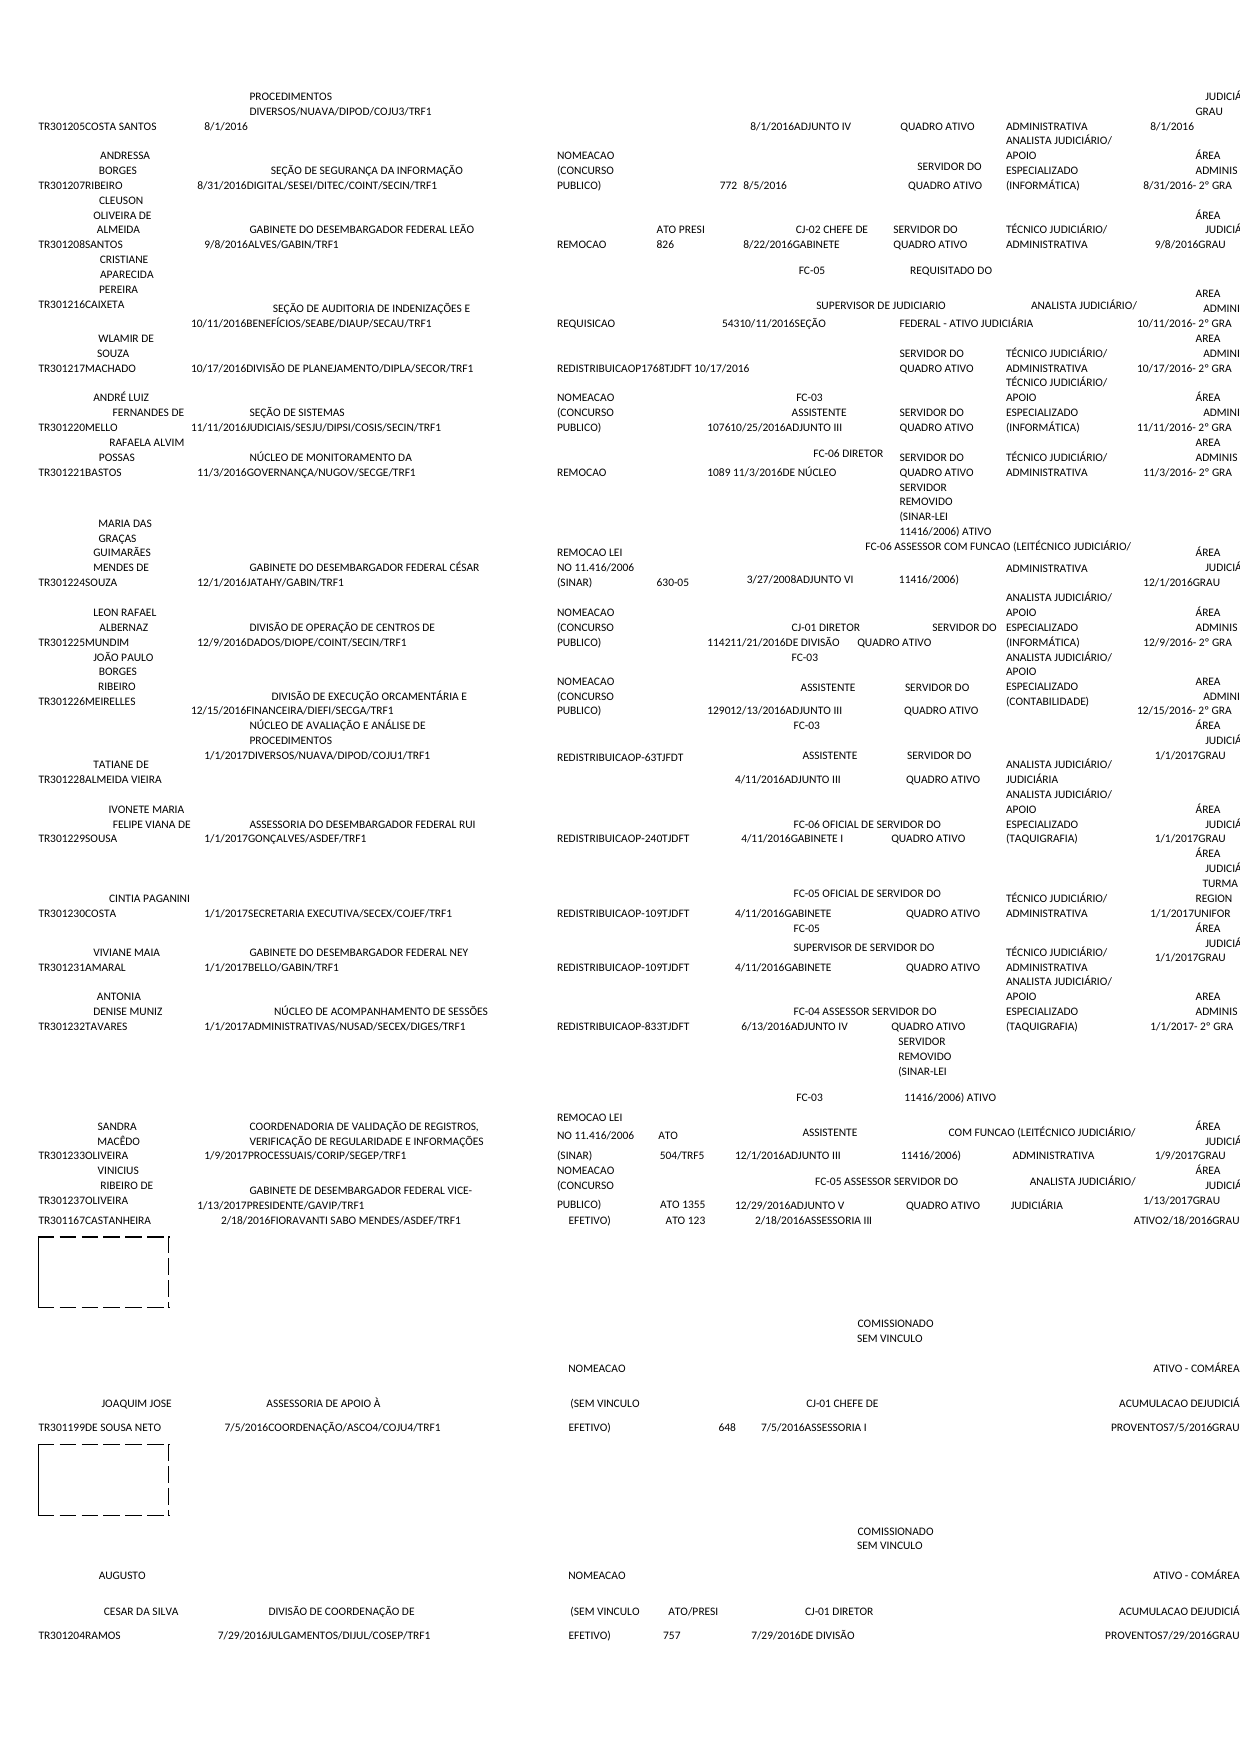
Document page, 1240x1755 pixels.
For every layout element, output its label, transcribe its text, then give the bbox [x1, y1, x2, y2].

table_cell CJ-02 CHEFE DE SERVIDOR DO 8/22/2016GABINETE QUADRO ATIVO [743, 193, 1006, 252]
table_cell NOMEACAO (CONCURSO PUBLICO) [557, 376, 656, 435]
text COMISSIONADO [662, 1524, 1129, 1538]
table_cell FC-03 11416/2006) ATIVO ASSISTENTE COM FUNCAO (LEITÉCNICO JUDICIÁRIO/ 12/1/2016ADJUNTO III 11416/2006) ADMINISTRATIVA [735, 1079, 1137, 1163]
table_cell ASSESSORIA DO DESEMBARGADOR FEDERAL RUI 1/1/2017GONÇALVES/ASDEF/TRF1 [191, 787, 557, 847]
table_cell REMOCAO LEI NO 11.416/2006 (SINAR) [557, 480, 656, 590]
table_cell REDISTRIBUICAOP-240TJDFT [557, 787, 735, 847]
table_cell ANDRESSA BORGES TR301207RIBEIRO [38, 134, 191, 193]
table_cell CINTIA PAGANINI TR301230COSTA [38, 847, 191, 921]
table_cell AREA ADMINIS 10/11/2016- 2º GRA [1137, 253, 1240, 331]
table_cell REDISTRIBUICAOP-109TJDFT [557, 847, 735, 921]
text TR301204RAMOS 7/29/2016JULGAMENTOS/DIJUL/COSEP/TRF1 EFETIVO) 757 7/29/2016DE DIVISÃO PROVENTOS7/29/2016GRAU [38, 1628, 1239, 1642]
table_header TR301205COSTA SANTOS [38, 89, 191, 133]
table_cell [707, 480, 899, 539]
table_cell REQUISICAO [557, 253, 656, 331]
table_cell REDISTRIBUICAOP-833TJDFT [557, 975, 735, 1034]
table_cell GABINETE DE DESEMBARGADOR FEDERAL VICE- 1/13/2017PRESIDENTE/GAVIP/TRF1 [191, 1164, 557, 1213]
table_cell ÁREA JUDICIÁ 1/1/2017GRAU [1137, 719, 1240, 787]
table_cell AREA ADMINIS 1/1/2017- 2º GRA [1137, 975, 1240, 1034]
table_cell ATO PRESI 826 [656, 193, 743, 252]
table_cell JOÃO PAULO BORGES RIBEIRO TR301226MEIRELLES [38, 650, 191, 718]
table_header JUDICIÁ GRAU 8/1/2016 [1137, 89, 1240, 133]
text JOAQUIM JOSE ASSESSORIA DE APOIO À (SEM VINCULO CJ-01 CHEFE DE ACUMULACAO DEJUDICIÁ [38, 1385, 1239, 1413]
table_cell 10/17/2016DIVISÃO DE PLANEJAMENTO/DIPLA/SECOR/TRF1 [191, 331, 557, 376]
table_cell FC-05 SUPERVISOR DE SERVIDOR DO 4/11/2016GABINETE QUADRO ATIVO [735, 921, 1006, 974]
table_cell [656, 376, 707, 435]
table_header PROCEDIMENTOS DIVERSOS/NUAVA/DIPOD/COJU3/TRF1 8/1/2016 [191, 89, 557, 133]
table_cell 11416/2006) ATIVO [899, 524, 1137, 539]
table_cell ÁREA JUDICIÁ 1/1/2017GRAU [1137, 921, 1240, 974]
table_header [39, 1444, 169, 1514]
table_cell FC-06 OFICIAL DE SERVIDOR DO 4/11/2016GABINETE I QUADRO ATIVO [735, 787, 1006, 847]
table_header [557, 89, 743, 133]
table_cell REDISTRIBUICAOP-63TJFDT [557, 750, 735, 787]
table_header [39, 1236, 169, 1307]
table_header 8/1/2016ADJUNTO IV QUADRO ATIVO [743, 89, 1006, 133]
table_cell NÚCLEO DE ACOMPANHAMENTO DE SESSÕES 1/1/2017ADMINISTRATIVAS/NUSAD/SECEX/DIGES/TRF1 [191, 975, 557, 1034]
table_cell ÁREA ADMINIS 12/9/2016- 2º GRA [1137, 590, 1240, 650]
table_cell NÚCLEO DE AVALIAÇÃO E ANÁLISE DE PROCEDIMENTOS 1/1/2017DIVERSOS/NUAVA/DIPOD/COJU1/TRF1 [191, 719, 557, 787]
table_cell ÁREA JUDICIÁ 1/13/2017GRAU [1137, 1164, 1240, 1213]
text TR301199DE SOUSA NETO 7/5/2016COORDENAÇÃO/ASCO4/COJU4/TRF1 EFETIVO) 648 7/5/2016ASSESSORIA I PROVENTOS7/5/2016GRAU [38, 1420, 1239, 1434]
table_cell FC-05 ASSESSOR SERVIDOR DO ANALISTA JUDICIÁRIO/ 12/29/2016ADJUNTO V QUADRO ATIVO JUDICIÁRIA [735, 1164, 1137, 1213]
table_cell AREA ADMINIS 10/17/2016- 2º GRA [1137, 331, 1240, 376]
text SEM VINCULO [662, 1331, 1118, 1345]
table_cell ÁREA JUDICIÁ 1/1/2017GRAU [1137, 787, 1240, 847]
table_cell SERVIDOR REMOVIDO (SINAR-LEI [735, 1034, 1006, 1079]
table_cell TÉCNICO JUDICIÁRIO/ ADMINISTRATIVA [1006, 921, 1137, 974]
table_cell REMOCAO [557, 435, 656, 480]
text CESAR DA SILVA DIVISÃO DE COORDENAÇÃO DE (SEM VINCULO ATO/PRESI CJ-01 DIRETOR ACUMULACAO DEJUDICIÁ [38, 1593, 1239, 1621]
table_cell SERVIDOR DO QUADRO ATIVO [899, 331, 1006, 376]
table_cell AREA ADMINIS 11/3/2016- 2º GRA [1137, 435, 1240, 480]
table_cell [656, 590, 707, 650]
subtitle NOMEACAO ATIVO - COMÁREA [38, 1350, 1239, 1378]
table_cell RAFAELA ALVIM POSSAS TR301221BASTOS [38, 435, 191, 480]
table_cell DIVISÃO DE OPERAÇÃO DE CENTROS DE 12/9/2016DADOS/DIOPE/COINT/SECIN/TRF1 [191, 590, 557, 650]
table_cell SEÇÃO DE SISTEMAS 11/11/2016JUDICIAIS/SESJU/DIPSI/COSIS/SECIN/TRF1 [191, 376, 557, 435]
table_cell REDISTRIBUICAOP-109TJDFT [557, 921, 735, 974]
text TR301167CASTANHEIRA 2/18/2016FIORAVANTI SABO MENDES/ASDEF/TRF1 EFETIVO) ATO 123 2/18/2016ASSESSORIA III ATIVO2/18/2016GRAU [38, 1213, 1239, 1227]
table_cell FEDERAL - ATIVO JUDICIÁRIA [899, 316, 1137, 331]
table_cell GABINETE DO DESEMBARGADOR FEDERAL CÉSAR 12/1/2016JATAHY/GABIN/TRF1 [191, 480, 557, 590]
table_cell ANALISTA JUDICIÁRIO/ APOIO ESPECIALIZADO (TAQUIGRAFIA) [1006, 787, 1137, 847]
table_cell DIVISÃO DE EXECUÇÃO ORCAMENTÁRIA E 12/15/2016FINANCEIRA/DIEFI/SECGA/TRF1 [191, 650, 557, 718]
table_cell FC-05 REQUISITADO DO SUPERVISOR DE JUDICIARIO ANALISTA JUDICIÁRIO/ [743, 253, 1137, 316]
table_cell FC-03 ASSISTENTE 107610/25/2016ADJUNTO III [707, 376, 899, 435]
text COMISSIONADO [662, 1316, 1129, 1330]
table_cell FC-04 ASSESSOR SERVIDOR DO 6/13/2016ADJUNTO IV QUADRO ATIVO [735, 975, 1006, 1034]
table_cell [1006, 480, 1137, 524]
table_cell ÁREA ADMINIS 8/31/2016- 2º GRA [1137, 134, 1240, 193]
table_cell NOMEACAO (CONCURSO PUBLICO) [557, 650, 656, 718]
table_cell SERVIDOR DO QUADRO ATIVO [899, 435, 1006, 480]
table_cell 772 [656, 134, 743, 193]
table_cell FC-06 DIRETOR 1089 11/3/2016DE NÚCLEO [707, 435, 899, 480]
table_cell [707, 719, 735, 750]
table_cell ADMINISTRATIVA [1006, 561, 1137, 590]
table_cell CLEUSON OLIVEIRA DE ALMEIDA TR301208SANTOS [38, 193, 191, 252]
table_cell [656, 719, 707, 750]
table_cell ANALISTA JUDICIÁRIO/ APOIO ESPECIALIZADO (CONTABILIDADE) [1006, 650, 1137, 718]
table_cell REDISTRIBUICAOP1768TJDFT 10/17/2016 [557, 331, 899, 376]
table_cell FC-03 ASSISTENTE SERVIDOR DO 4/11/2016ADJUNTO III QUADRO ATIVO [735, 719, 1006, 787]
table_cell [656, 435, 707, 480]
table_cell ÁREA JUDICIÁ 1/9/2017GRAU [1137, 1034, 1240, 1163]
table_cell TÉCNICO JUDICIÁRIO/ APOIO ESPECIALIZADO (INFORMÁTICA) [1006, 376, 1137, 435]
table_cell VINICIUS RIBEIRO DE TR301237OLIVEIRA [38, 1164, 191, 1213]
table_cell FC-06 ASSESSOR COM FUNCAO (LEITÉCNICO JUDICIÁRIO/ [707, 539, 1137, 561]
table_cell COORDENADORIA DE VALIDAÇÃO DE REGISTROS, VERIFICAÇÃO DE REGULARIDADE E INFORMAÇÕES 1/9/2017PROCESSUAIS/CORIP/SEGEP/TRF1 [191, 1034, 557, 1163]
table_cell SERVIDOR DO 8/5/2016 QUADRO ATIVO [743, 134, 1006, 193]
table_cell VIVIANE MAIA TR301231AMARAL [38, 921, 191, 974]
table_cell LEON RAFAEL ALBERNAZ TR301225MUNDIM [38, 590, 191, 650]
table_cell AREA ADMINIS 12/15/2016- 2º GRA [1137, 650, 1240, 718]
table_cell ÁREA JUDICIÁ TURMA REGION 1/1/2017UNIFOR [1137, 847, 1240, 921]
table_cell ÁREA JUDICIÁ 12/1/2016GRAU [1137, 480, 1240, 590]
table_cell CRISTIANE APARECIDA PEREIRA TR301216CAIXETA [38, 253, 191, 331]
table_cell GABINETE DO DESEMBARGADOR FEDERAL NEY 1/1/2017BELLO/GABIN/TRF1 [191, 921, 557, 974]
table_cell SEÇÃO DE SEGURANÇA DA INFORMAÇÃO 8/31/2016DIGITAL/SESEI/DITEC/COINT/SECIN/TRF1 [191, 134, 557, 193]
table_cell NOMEACAO (CONCURSO PUBLICO) [557, 590, 656, 650]
table_cell 54310/11/2016SEÇÃO [656, 316, 899, 331]
table_cell MARIA DAS GRAÇAS GUIMARÃES MENDES DE TR301224SOUZA [38, 480, 191, 590]
table_cell WLAMIR DE SOUZA TR301217MACHADO [38, 331, 191, 376]
text AUGUSTO NOMEACAO ATIVO - COMÁREA [38, 1557, 1239, 1586]
table_cell NOMEACAO (CONCURSO PUBLICO) [557, 134, 656, 193]
table_cell 1/1/2017SECRETARIA EXECUTIVA/SECEX/COJEF/TRF1 [191, 847, 557, 921]
table_cell ANALISTA JUDICIÁRIO/ APOIO ESPECIALIZADO (TAQUIGRAFIA) [1006, 975, 1137, 1034]
table_cell NÚCLEO DE MONITORAMENTO DA 11/3/2016GOVERNANÇA/NUGOV/SECGE/TRF1 [191, 435, 557, 480]
table_cell IVONETE MARIA FELIPE VIANA DE TR301229SOUSA [38, 787, 191, 847]
table_cell REMOCAO LEI NO 11.416/2006 ATO (SINAR) 504/TRF5 [557, 1034, 735, 1163]
table_cell TÉCNICO JUDICIÁRIO/ ADMINISTRATIVA [1006, 193, 1137, 252]
table_cell FC-03 ASSISTENTE SERVIDOR DO 129012/13/2016ADJUNTO III QUADRO ATIVO [707, 650, 1006, 718]
table_cell ANALISTA JUDICIÁRIO/ JUDICIÁRIA [1006, 719, 1137, 787]
table_cell TÉCNICO JUDICIÁRIO/ ADMINISTRATIVA [1006, 847, 1137, 921]
table_cell REMOCAO [557, 193, 656, 252]
table_cell SERVIDOR DO QUADRO ATIVO [899, 376, 1006, 435]
table_cell ÁREA ADMINIS 11/11/2016- 2º GRA [1137, 376, 1240, 435]
table_cell [557, 719, 656, 750]
table_cell ANALISTA JUDICIÁRIO/ APOIO ESPECIALIZADO (INFORMÁTICA) [1006, 134, 1137, 193]
table_cell FC-05 OFICIAL DE SERVIDOR DO 4/11/2016GABINETE QUADRO ATIVO [735, 847, 1006, 921]
table_cell CJ-01 DIRETOR SERVIDOR DO 114211/21/2016DE DIVISÃO QUADRO ATIVO [707, 590, 1006, 650]
table_cell ANTONIA DENISE MUNIZ TR301232TAVARES [38, 975, 191, 1034]
table_cell ÁREA JUDICIÁ 9/8/2016GRAU [1137, 193, 1240, 252]
table_cell TATIANE DE TR301228ALMEIDA VIEIRA [38, 719, 191, 787]
table_cell [1006, 1034, 1137, 1079]
table_cell NOMEACAO (CONCURSO PUBLICO) ATO 1355 [557, 1164, 735, 1213]
table_cell 3/27/2008ADJUNTO VI 11416/2006) [707, 561, 1006, 590]
table_cell ANALISTA JUDICIÁRIO/ APOIO ESPECIALIZADO (INFORMÁTICA) [1006, 590, 1137, 650]
text SEM VINCULO [662, 1539, 1118, 1553]
table_cell GABINETE DO DESEMBARGADOR FEDERAL LEÃO 9/8/2016ALVES/GABIN/TRF1 [191, 193, 557, 252]
table_cell TÉCNICO JUDICIÁRIO/ ADMINISTRATIVA [1006, 331, 1137, 376]
table_cell 630-05 [656, 480, 707, 590]
table_cell SEÇÃO DE AUDITORIA DE INDENIZAÇÕES E 10/11/2016BENEFÍCIOS/SEABE/DIAUP/SECAU/TRF1 [191, 253, 557, 331]
table_cell SANDRA MACÊDO TR301233OLIVEIRA [38, 1034, 191, 1163]
table_header ADMINISTRATIVA [1006, 89, 1137, 133]
table_cell [656, 650, 707, 718]
table_cell SERVIDOR REMOVIDO (SINAR-LEI [899, 480, 1006, 524]
table_cell TÉCNICO JUDICIÁRIO/ ADMINISTRATIVA [1006, 435, 1137, 480]
table_cell ANDRÉ LUIZ FERNANDES DE TR301220MELLO [38, 376, 191, 435]
table_cell [656, 253, 743, 316]
